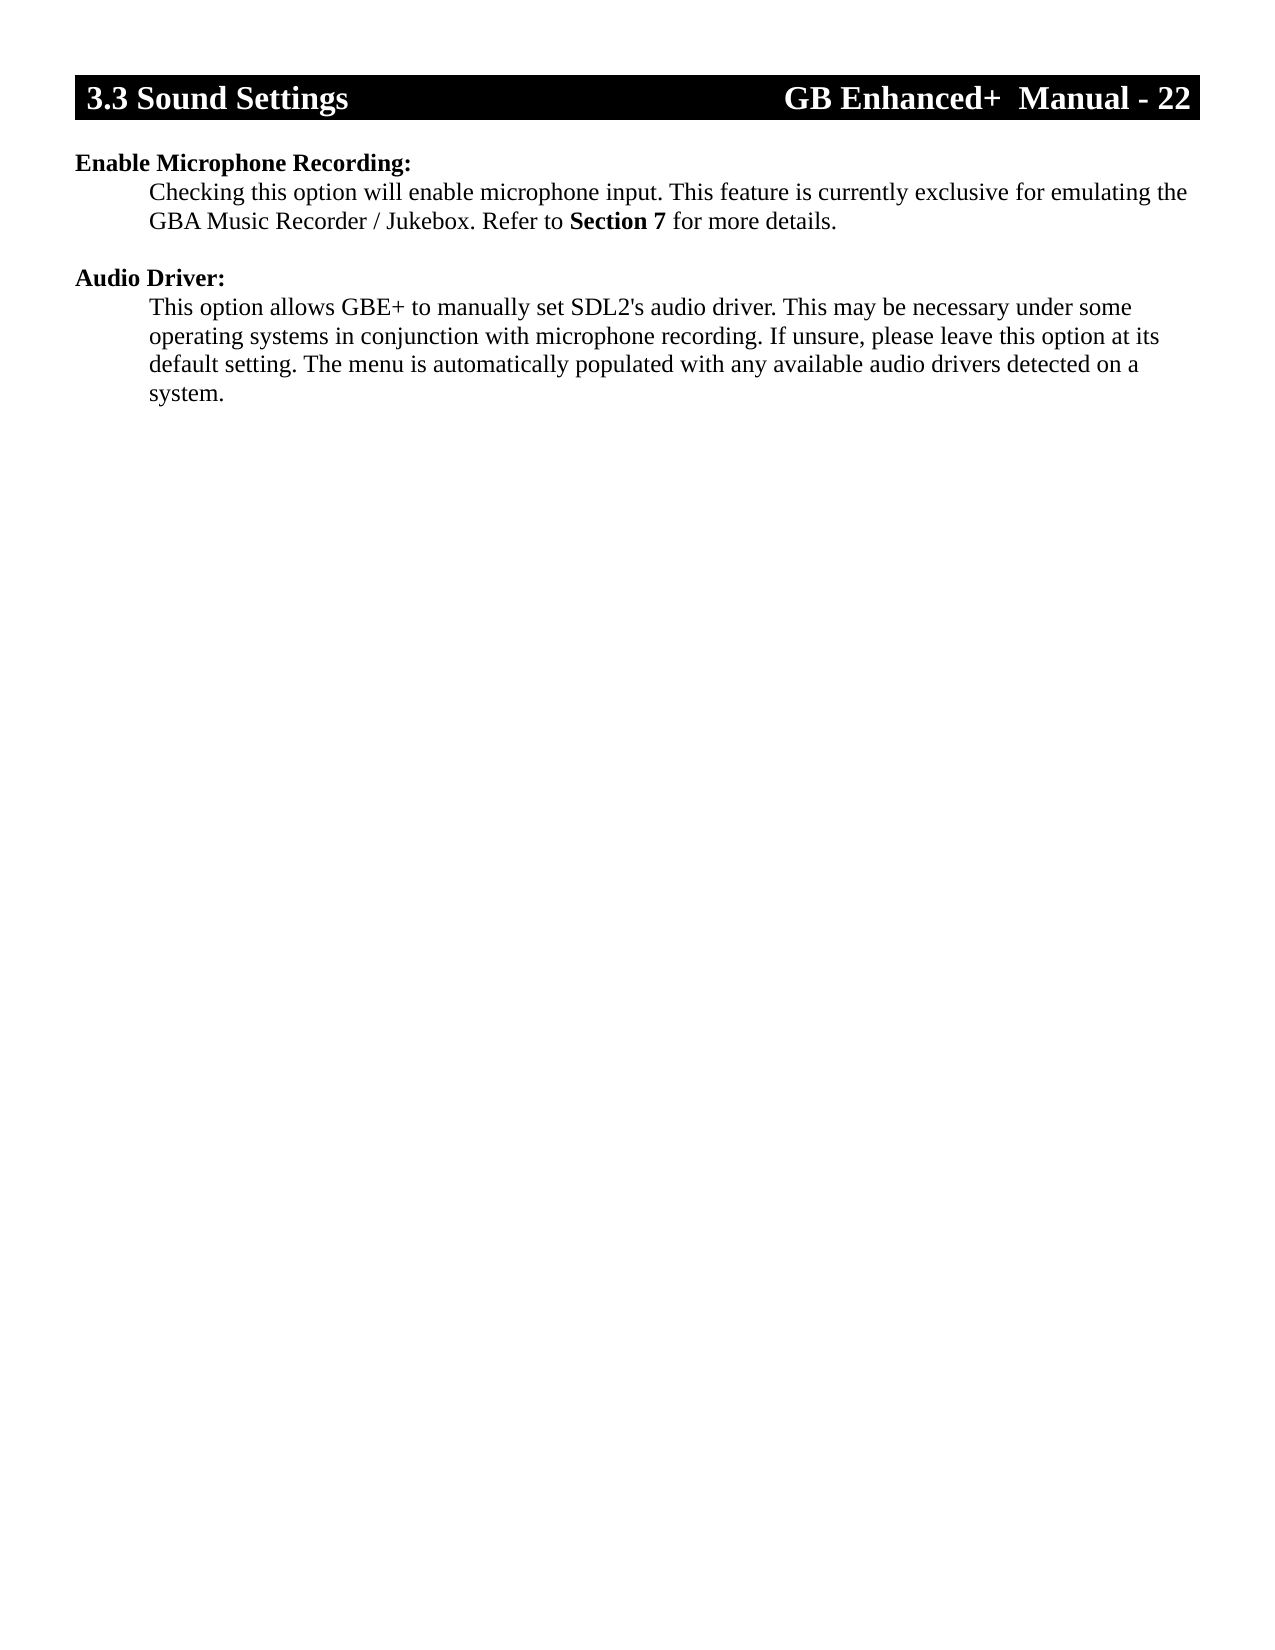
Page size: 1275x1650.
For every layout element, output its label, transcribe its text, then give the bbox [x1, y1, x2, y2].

text Enable Microphone Recording: [75, 148, 1200, 177]
text This option allows GBE+ to manually set SDL2's audio driver. This may be necessary under some operating systems in conjunction with microphone recording. If unsure, please leave this option at its default setting. The menu is automatically populated with any available audio drivers detected on a system. [75, 292, 1200, 407]
text Audio Driver: [75, 263, 1200, 292]
text Checking this option will enable microphone input. This feature is currently exclusive for emulating the GBA Music Recorder / Jukebox. Refer to Section 7 for more details. [75, 177, 1200, 234]
text 3.3 Sound Settings GB Enhanced+ Manual - 22 [75, 75, 1200, 119]
